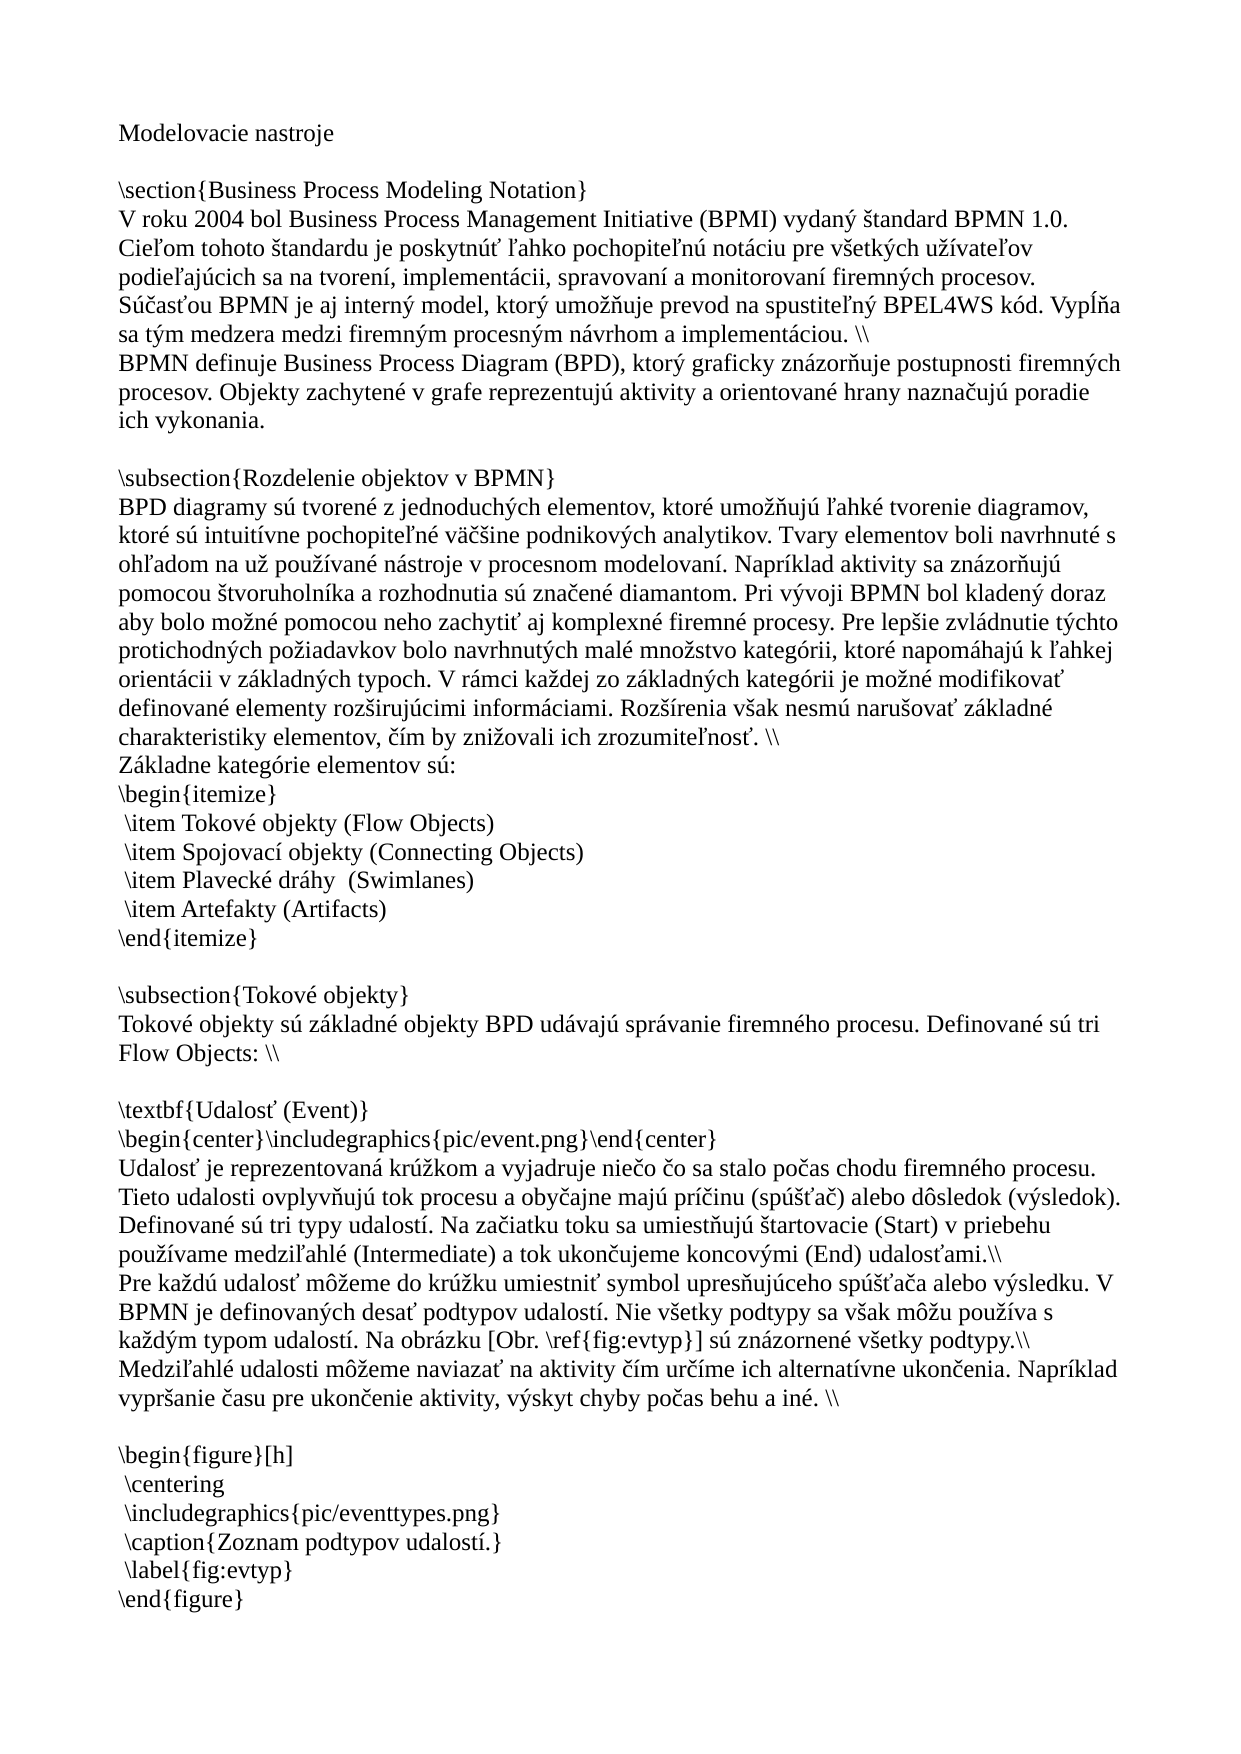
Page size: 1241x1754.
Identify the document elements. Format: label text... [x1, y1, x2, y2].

text Tokové objekty sú základné objekty BPD udávajú správanie firemného procesu. Definované sú tri Flow Objects: \\ [118, 1009, 1122, 1067]
text BPD diagramy sú tvorené z jednoduchých elementov, ktoré umožňujú ľahké tvorenie diagramov, ktoré sú intuitívne pochopiteľné väčšine podnikových analytikov. Tvary elementov boli navrhnuté s ohľadom na už používané nástroje v procesnom modelovaní. Napríklad aktivity sa znázorňujú pomocou štvoruholníka a rozhodnutia sú značené diamantom. Pri vývoji BPMN bol kladený doraz aby bolo možné pomocou neho zachytiť aj komplexné firemné procesy. Pre lepšie zvládnutie týchto protichodných požiadavkov bolo navrhnutých malé množstvo kategórii, ktoré napomáhajú k ľahkej orientácii v základných typoch. V rámci každej zo základných kategórii je možné modifikovať definované elementy rozširujúcimi informáciami. Rozšírenia však nesmú narušovať základné charakteristiky elementov, čím by znižovali ich zrozumiteľnosť. \\ [118, 492, 1122, 751]
text \subsection{Rozdelenie objektov v BPMN} [118, 463, 1122, 492]
text \item Tokové objekty (Flow Objects) [118, 808, 1122, 837]
text Medziľahlé udalosti môžeme naviazať na aktivity čím určíme ich alternatívne ukončenia. Napríklad vypršanie času pre ukončenie aktivity, výskyt chyby počas behu a iné. \\ [118, 1354, 1122, 1412]
text \item Spojovací objekty (Connecting Objects) [118, 837, 1122, 866]
text \end{itemize} [118, 923, 1122, 952]
text \label{fig:evtyp} [118, 1556, 1122, 1584]
text BPMN definuje Business Process Diagram (BPD), ktorý graficky znázorňuje postupnosti firemných procesov. Objekty zachytené v grafe reprezentujú aktivity a orientované hrany naznačujú poradie ich vykonania. [118, 348, 1122, 434]
text \item Plavecké dráhy (Swimlanes) [118, 866, 1122, 894]
text \item Artefakty (Artifacts) [118, 894, 1122, 923]
text Základne kategórie elementov sú: [118, 751, 1122, 779]
text \centering [118, 1469, 1122, 1498]
text Udalosť je reprezentovaná krúžkom a vyjadruje niečo čo sa stalo počas chodu firemného procesu. Tieto udalosti ovplyvňujú tok procesu a obyčajne majú príčinu (spúšťač) alebo dôsledok (výsledok). Definované sú tri typy udalostí. Na začiatku toku sa umiestňujú štartovacie (Start) v priebehu používame medziľahlé (Intermediate) a tok ukončujeme koncovými (End) udalosťami.\\ [118, 1153, 1122, 1268]
text \section{Business Process Modeling Notation} [118, 176, 1122, 204]
text \subsection{Tokové objekty} [118, 981, 1122, 1009]
text \caption{Zoznam podtypov udalostí.} [118, 1527, 1122, 1556]
text \end{figure} [118, 1584, 1122, 1613]
text Modelovacie nastroje [118, 118, 1122, 147]
text \begin{center}\includegraphics{pic/event.png}\end{center} [118, 1124, 1122, 1153]
text \begin{itemize} [118, 779, 1122, 808]
text \includegraphics{pic/eventtypes.png} [118, 1498, 1122, 1527]
text \textbf{Udalosť (Event)} [118, 1096, 1122, 1124]
text V roku 2004 bol Business Process Management Initiative (BPMI) vydaný štandard BPMN 1.0. Cieľom tohoto štandardu je poskytnúť ľahko pochopiteľnú notáciu pre všetkých užívateľov podieľajúcich sa na tvorení, implementácii, spravovaní a monitorovaní firemných procesov. Súčasťou BPMN je aj interný model, ktorý umožňuje prevod na spustiteľný BPEL4WS kód. Vypĺňa sa tým medzera medzi firemným procesným návrhom a implementáciou. \\ [118, 204, 1122, 348]
text Pre každú udalosť môžeme do krúžku umiestniť symbol upresňujúceho spúšťača alebo výsledku. V BPMN je definovaných desať podtypov udalostí. Nie všetky podtypy sa však môžu používa s každým typom udalostí. Na obrázku [Obr. \ref{fig:evtyp}] sú znázornené všetky podtypy.\\ [118, 1268, 1122, 1354]
text \begin{figure}[h] [118, 1441, 1122, 1469]
